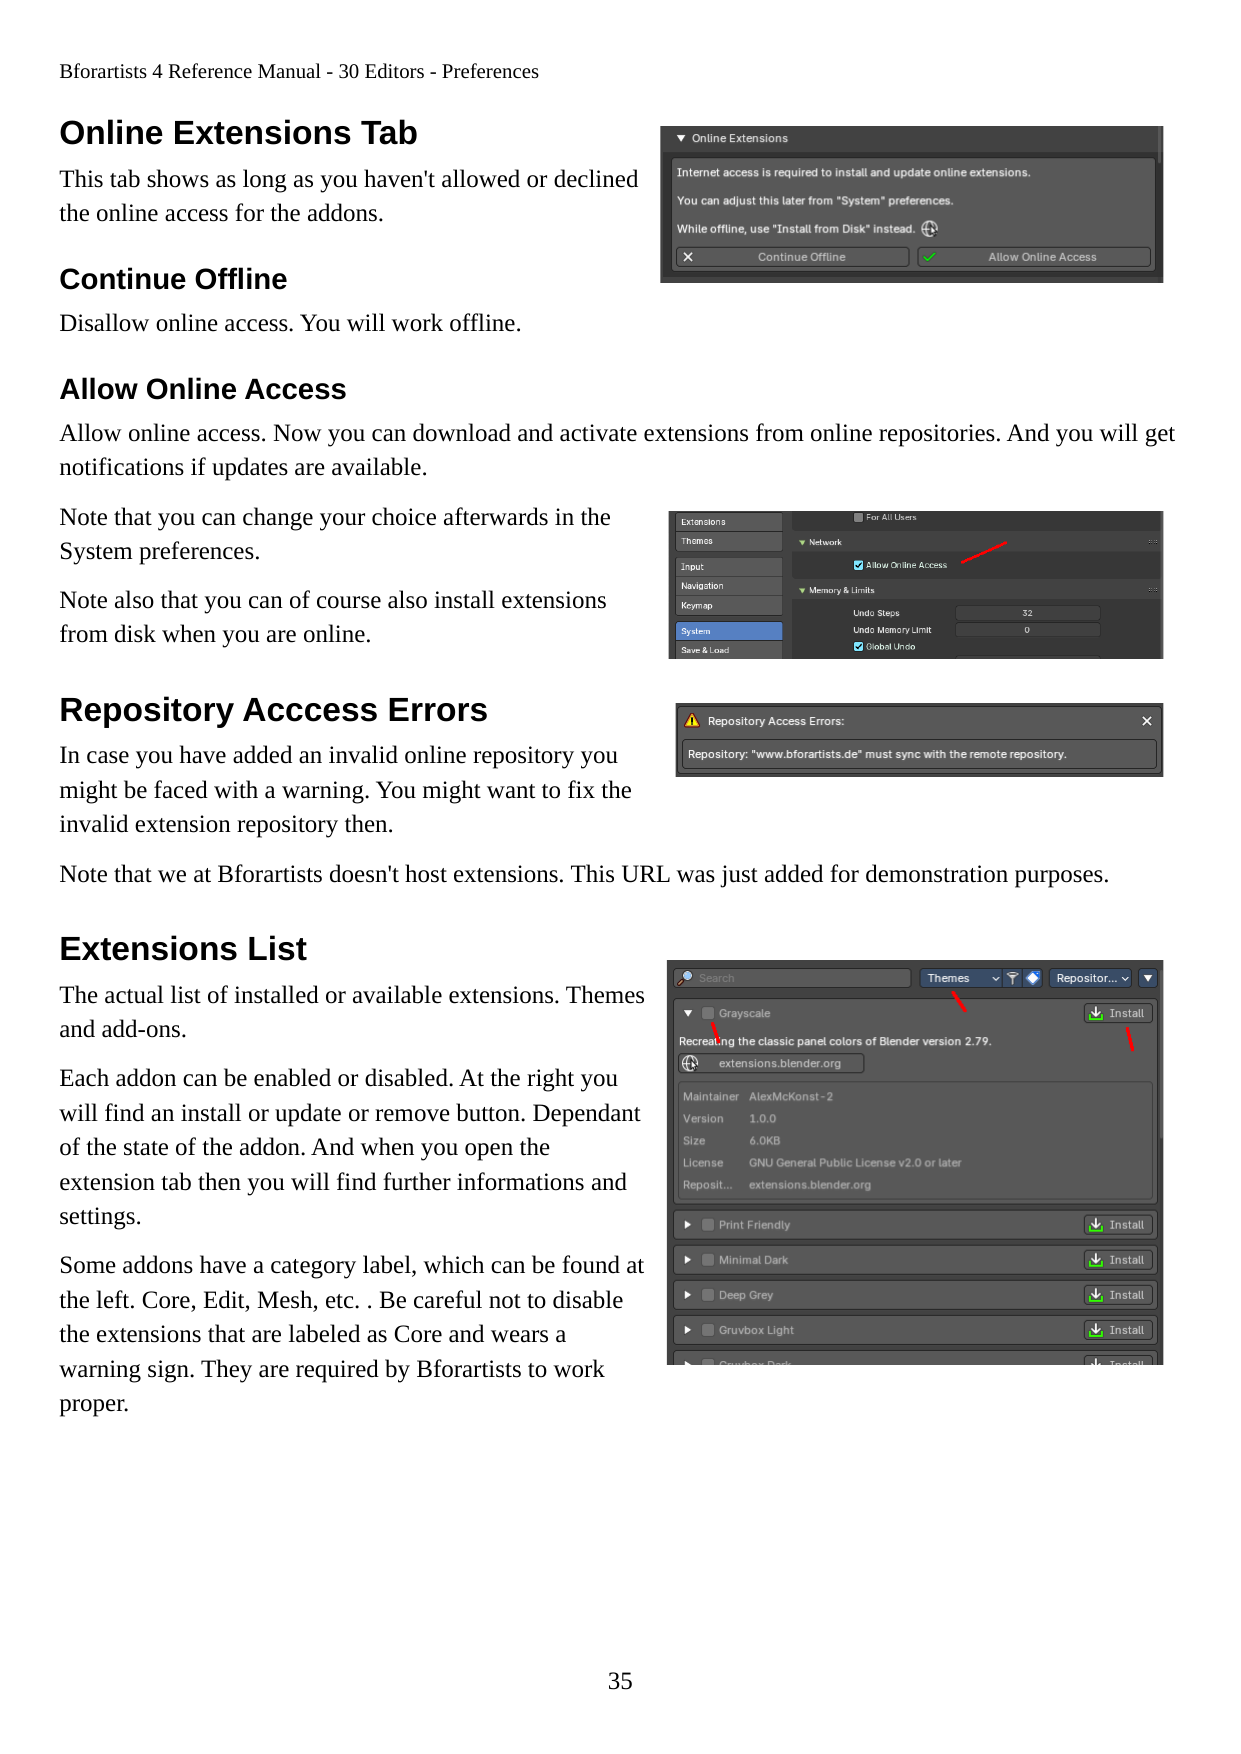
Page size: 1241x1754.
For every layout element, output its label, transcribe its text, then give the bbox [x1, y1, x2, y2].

subtitle Allow Online Access [59, 372, 1181, 406]
text Allow online access. Now you can download and activate extensions from online repositories. And you will get notifications if updates are available. [59, 418, 1181, 481]
subtitle Continue Offline [59, 262, 1181, 296]
text The actual list of installed or available extensions. Themes and add-ons. [59, 980, 666, 1043]
text Note that you can change your choice afterwards in the System preferences. [59, 502, 1181, 565]
picture [668, 511, 1164, 659]
text Note also that you can of course also install extensions from disk when you are online. [59, 585, 668, 648]
text This tab shows as long as you haven't allowed or declined the online access for the addons. [59, 164, 660, 227]
picture [675, 703, 1164, 777]
subtitle Repository Acccess Errors [59, 689, 1181, 728]
text Some addons have a category label, which can be found at the left. Core, Edit, Mesh, etc. . Be careful not to disable the extensions that are labeled as Core and wears a warning sign. They are required by Bforartists to work proper. [59, 1250, 1181, 1417]
picture [660, 126, 1164, 283]
text Disallow online access. You will work offline. [59, 308, 1181, 337]
subtitle Online Extensions Tab [59, 113, 1181, 151]
text Note that we at Bforartists doesn't host extensions. This URL was just added for demonstration purposes. [59, 859, 1181, 887]
picture [666, 960, 1164, 1365]
subtitle Extensions List [59, 928, 1181, 967]
text In case you have added an invalid online repository you might be faced with a warning. You might want to fix the invalid extension repository then. [59, 741, 1181, 838]
text Each addon can be enabled or disabled. At the right you will find an install or update or remove button. Dependant of the state of the addon. And when you open the extension tab then you will find further informations and settings. [59, 1063, 666, 1230]
